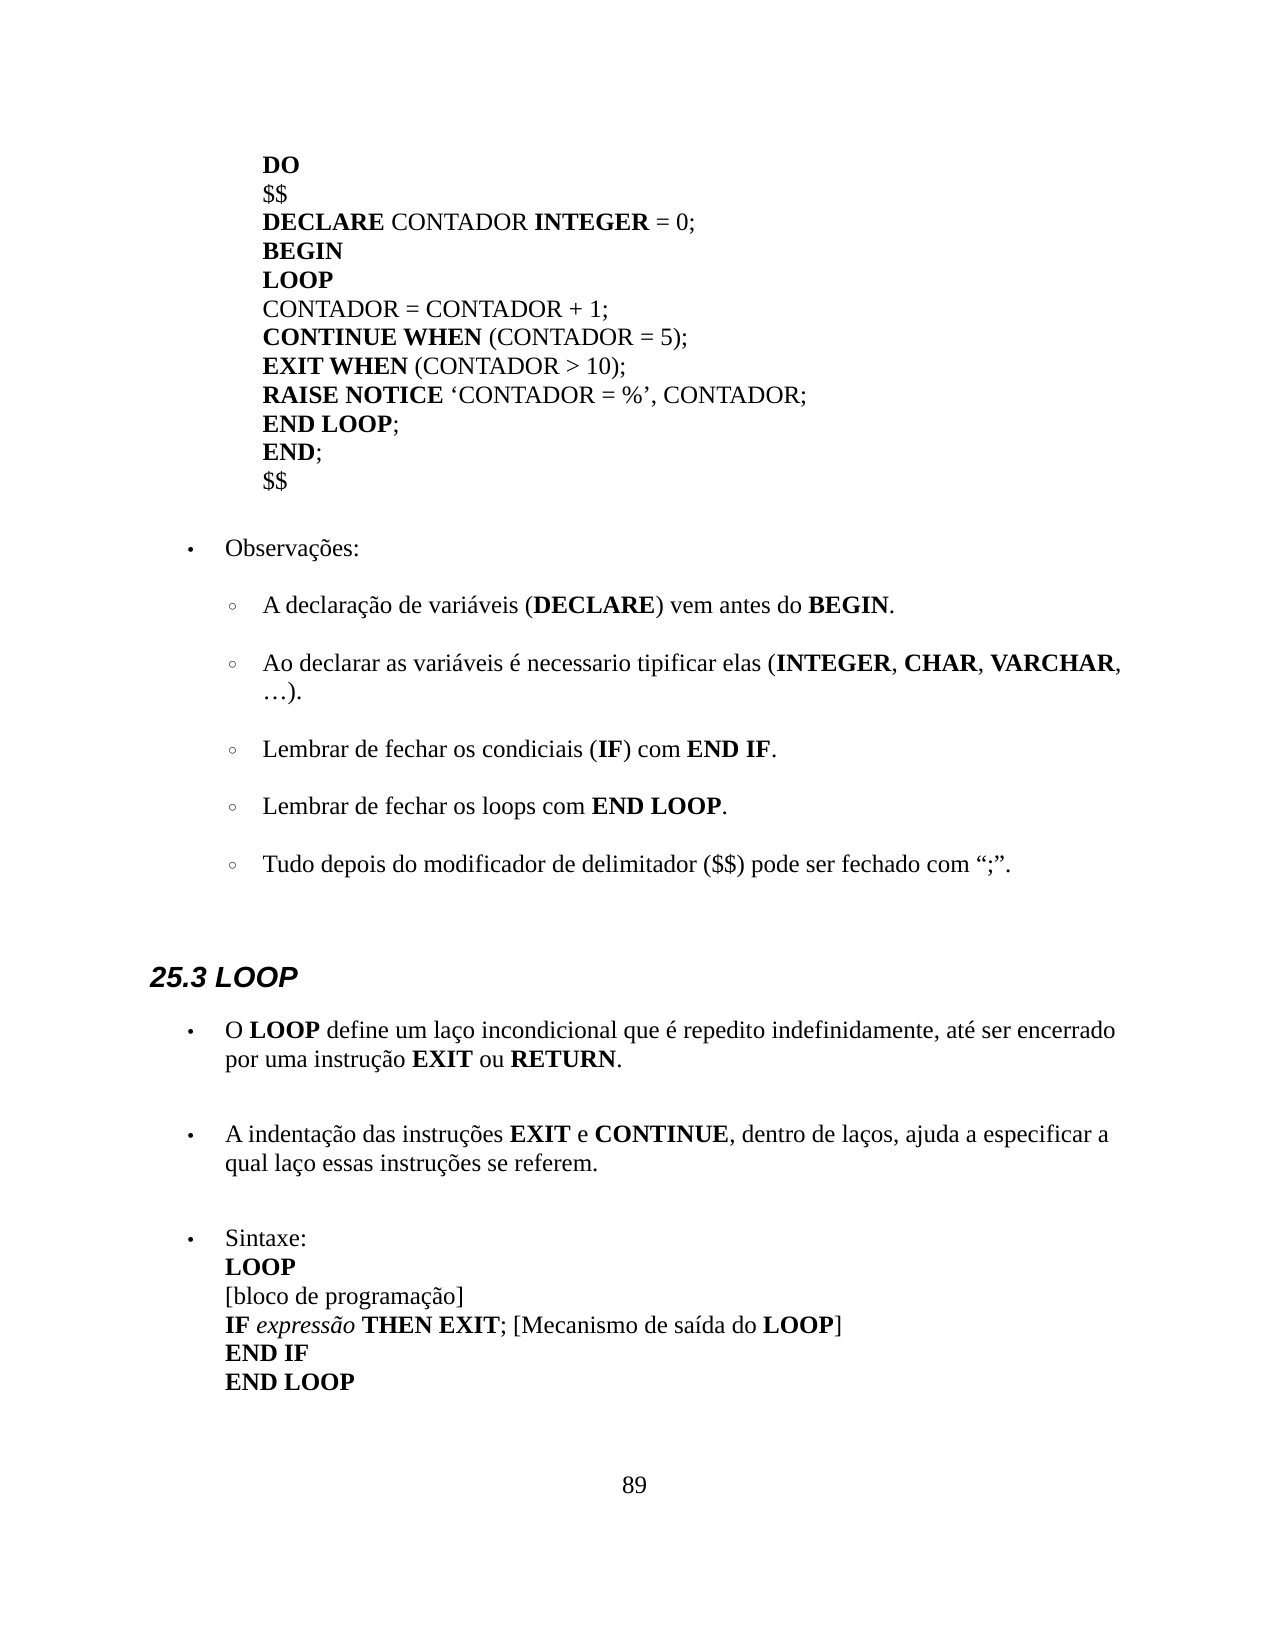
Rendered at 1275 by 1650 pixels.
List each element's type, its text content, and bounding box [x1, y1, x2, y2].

list A indentação das instruções EXIT e CONTINUE, dentro de laços, ajuda a especificar a qual laço essas instruções se referem. [187, 1119, 1125, 1206]
subtitle 25.3 LOOP [150, 960, 1125, 994]
list O LOOP define um laço incondicional que é repedito indefinidamente, até ser encerrado por uma instrução EXIT ou RETURN. [187, 1015, 1125, 1101]
list Lembrar de fechar os loops com END LOOP. [225, 791, 1125, 849]
list Ao declarar as variáveis é necessario tipificar elas (INTEGER, CHAR, VARCHAR, …). [225, 648, 1125, 734]
list Sintaxe: LOOP [bloco de programação] IF expressão THEN EXIT; [Mecanismo de saída do LOOP] END IF END LOOP [187, 1223, 1125, 1425]
list A declaração de variáveis (DECLARE) vem antes do BEGIN. [225, 590, 1125, 648]
list DO $$ DECLARE CONTADOR INTEGER = 0; BEGIN LOOP CONTADOR = CONTADOR + 1; CONTINUE WHEN (CONTADOR = 5); EXIT WHEN (CONTADOR > 10); RAISE NOTICE ‘CONTADOR = %’, CONTADOR; END LOOP; END; $$ [225, 150, 1125, 524]
list Observações: [187, 533, 1125, 590]
list Lembrar de fechar os condiciais (IF) com END IF. [225, 734, 1125, 791]
list Tudo depois do modificador de delimitador ($$) pode ser fechado com “;”. [225, 849, 1125, 906]
